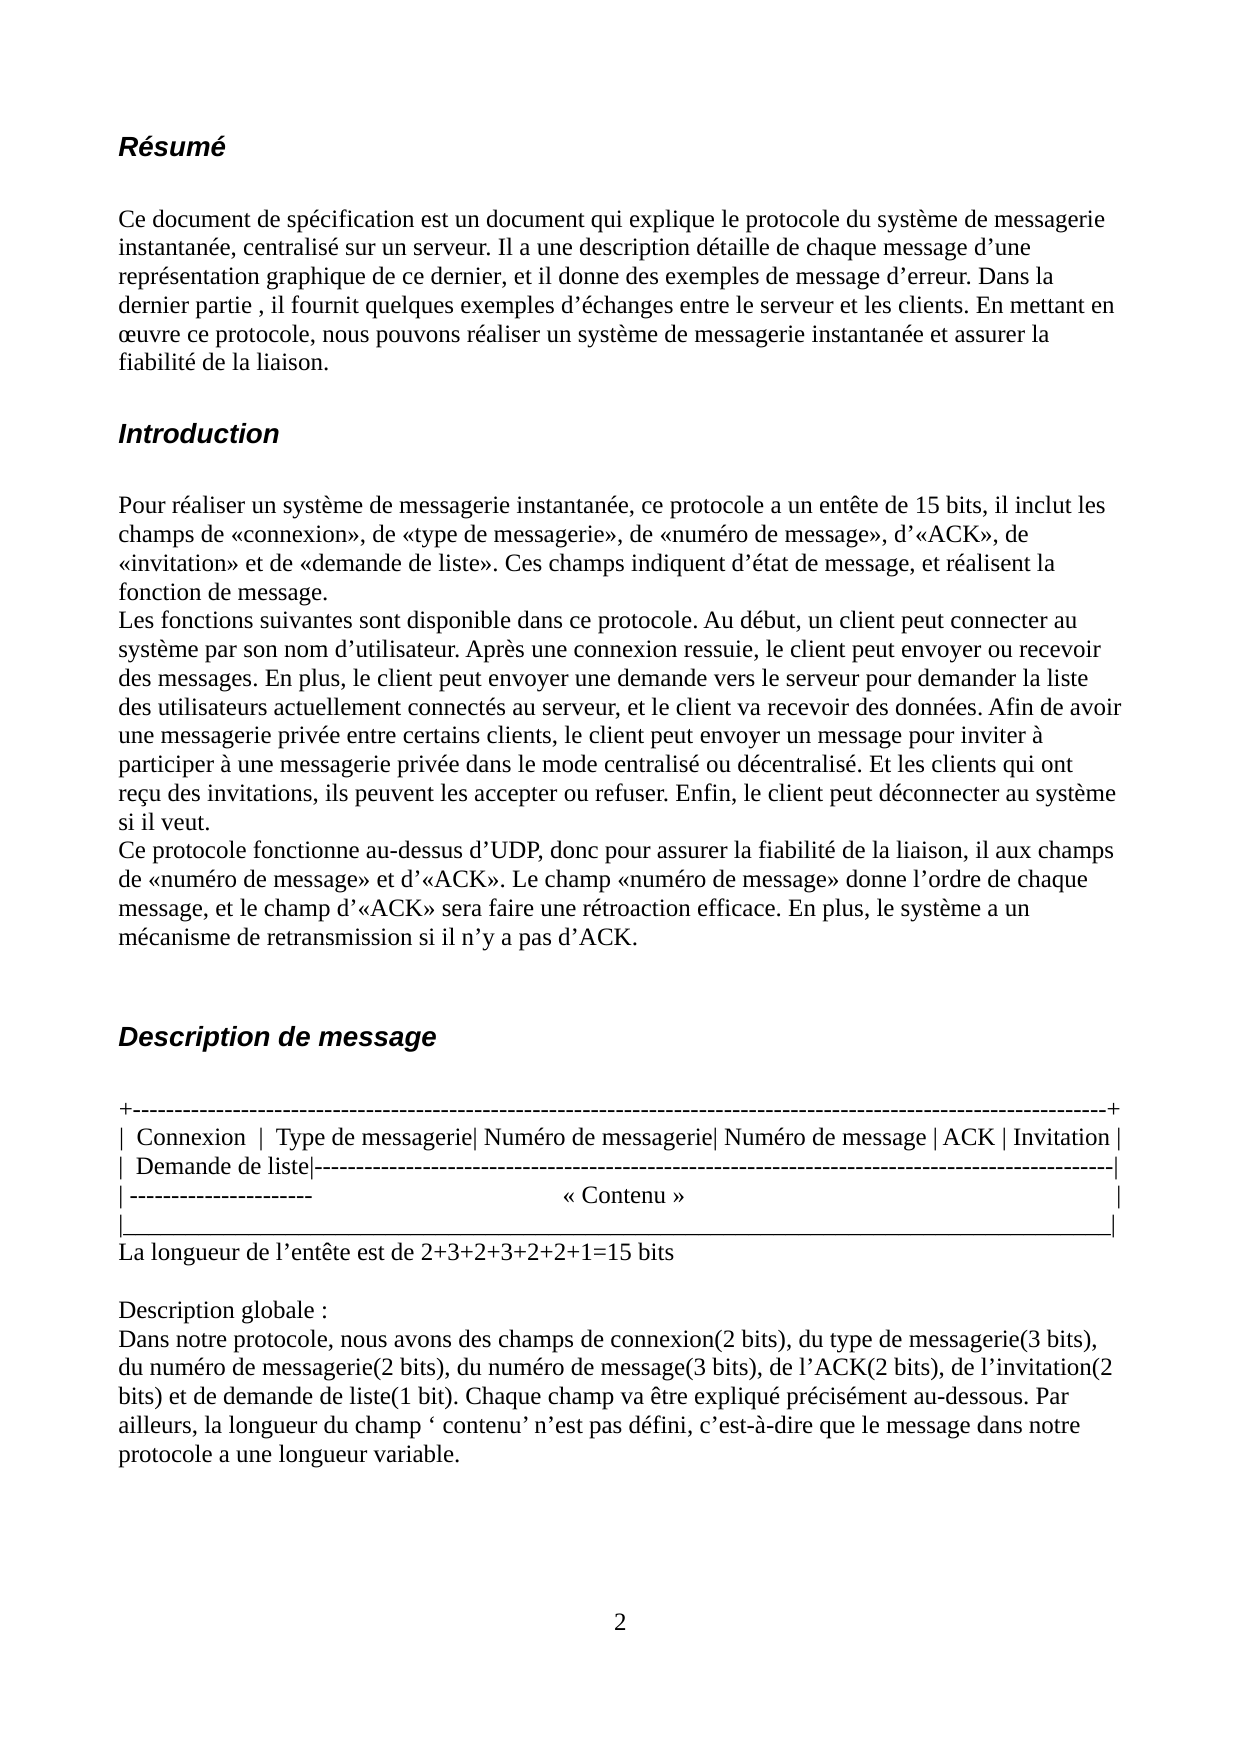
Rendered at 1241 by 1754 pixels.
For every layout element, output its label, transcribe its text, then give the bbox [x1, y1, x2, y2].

text Les fonctions suivantes sont disponible dans ce protocole. Au début, un client peut connecter au système par son nom d’utilisateur. Après une connexion ressuie, le client peut envoyer ou recevoir des messages. En plus, le client peut envoyer une demande vers le serveur pour demander la liste des utilisateurs actuellement connectés au serveur, et le client va recevoir des données. Afin de avoir une messagerie privée entre certains clients, le client peut envoyer un message pour inviter à participer à une messagerie privée dans le mode centralisé ou décentralisé. Et les clients qui ont reçu des invitations, ils peuvent les accepter ou refuser. Enfin, le client peut déconnecter au système si il veut. [118, 606, 1122, 836]
text Description globale : [118, 1295, 1122, 1324]
text Pour réaliser un système de messagerie instantanée, ce protocole a un entête de 15 bits, il inclut les champs de «connexion», de «type de messagerie», de «numéro de message», d’«ACK», de «invitation» et de «demande de liste». Ces champs indiquent d’état de message, et réalisent la fonction de message. [118, 491, 1122, 606]
subtitle Résumé [118, 131, 1122, 162]
text |_______________________________________________________________________________| [118, 1209, 1122, 1237]
text Ce document de spécification est un document qui explique le protocole du système de messagerie instantanée, centralisé sur un serveur. Il a une description détaille de chaque message d’une représentation graphique de ce dernier, et il donne des exemples de message d’erreur. Dans la dernier partie , il fournit quelques exemples d’échanges entre le serveur et les clients. En mettant en œuvre ce protocole, nous pouvons réaliser un système de messagerie instantanée et assurer la fiabilité de la liaison. [118, 204, 1122, 376]
subtitle Introduction [118, 417, 1122, 449]
text | Demande de liste|------------------------------------------------------------------------------------------------| | ---------------------- « Contenu » | [118, 1151, 1122, 1209]
text +---------------------------------------------------------------------------------------------------------------------+ | Connexion | Type de messagerie| Numéro de messagerie| Numéro de message | ACK | Invitation | [118, 1094, 1122, 1151]
subtitle Description de message [118, 1021, 1122, 1052]
text La longueur de l’entête est de 2+3+2+3+2+2+1=15 bits [118, 1237, 1122, 1266]
text Ce protocole fonctionne au-dessus d’UDP, donc pour assurer la fiabilité de la liaison, il aux champs de «numéro de message» et d’«ACK». Le champ «numéro de message» donne l’ordre de chaque message, et le champ d’«ACK» sera faire une rétroaction efficace. En plus, le système a un mécanisme de retransmission si il n’y a pas d’ACK. [118, 836, 1122, 951]
text Dans notre protocole, nous avons des champs de connexion(2 bits), du type de messagerie(3 bits), du numéro de messagerie(2 bits), du numéro de message(3 bits), de l’ACK(2 bits), de l’invitation(2 bits) et de demande de liste(1 bit). Chaque champ va être expliqué précisément au-dessous. Par ailleurs, la longueur du champ ‘ contenu’ n’est pas défini, c’est-à-dire que le message dans notre protocole a une longueur variable. [118, 1324, 1122, 1467]
